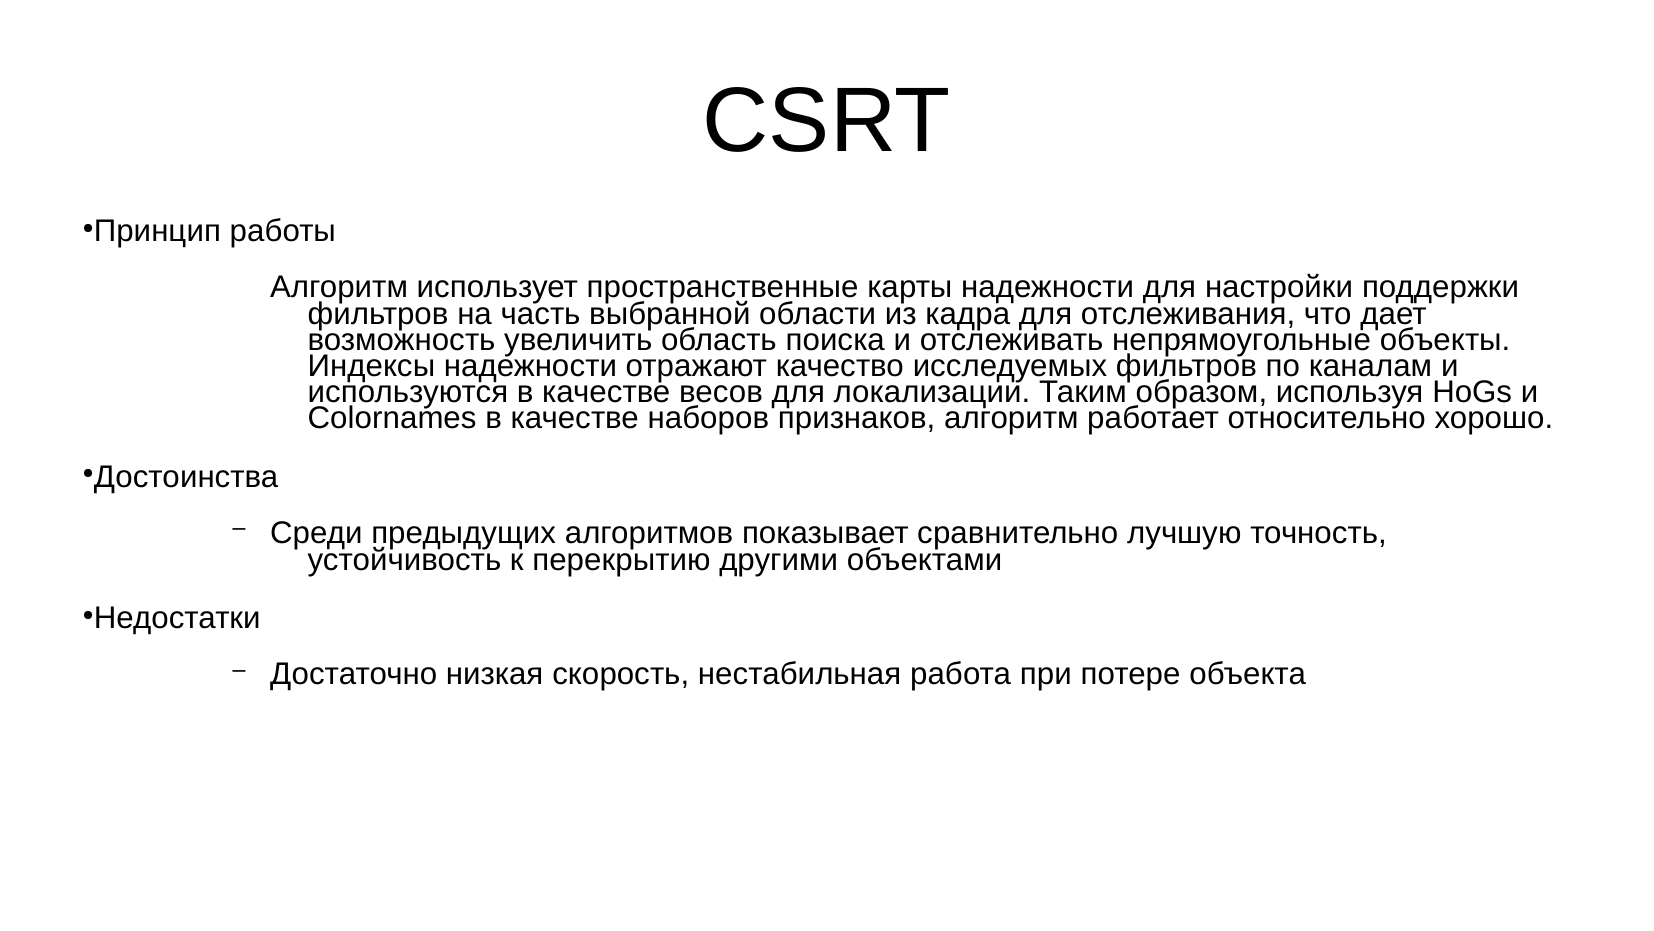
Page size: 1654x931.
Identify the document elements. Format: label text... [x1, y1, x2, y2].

list Принцип работы Алгоритм использует пространственные карты надежности для настройки поддержки фильтров на часть выбранной области из кадра для отслеживания, что дает возможность увеличить область поиска и отслеживать непрямоугольные объекты. Индексы надежности отражают качество исследуемых фильтров по каналам и используются в качестве весов для локализации. Таким образом, используя HoGs и Colornames в качестве наборов признаков, алгоритм работает относительно хорошо. Достоинства Среди предыдущих алгоритмов показывает сравнительно лучшую точность, устойчивость к перекрытию другими объектами Недостатки Достаточно низкая скорость, нестабильная работа при потере объекта [82, 217, 1571, 749]
title CSRT [82, 37, 1571, 193]
